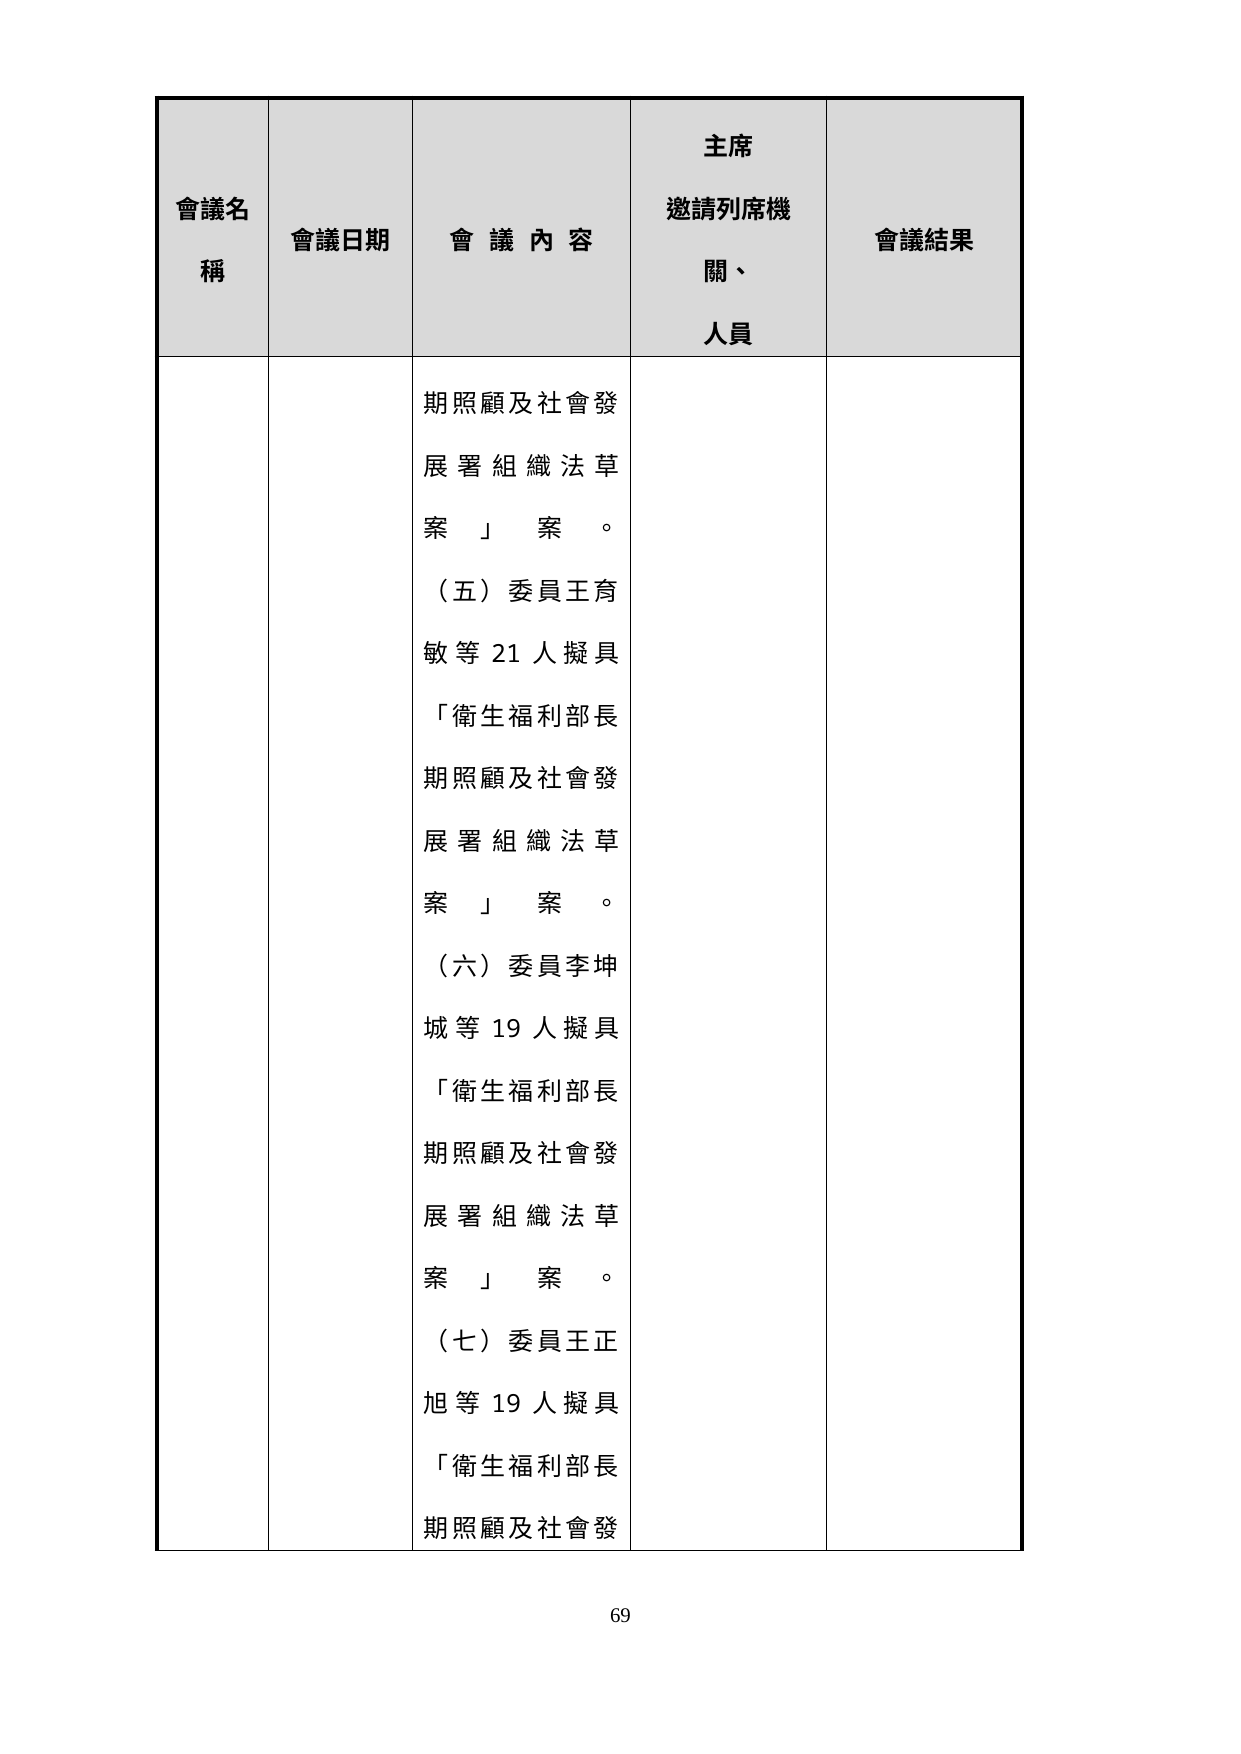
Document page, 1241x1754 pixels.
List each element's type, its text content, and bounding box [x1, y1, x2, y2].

table_header 會議內容 [413, 100, 630, 356]
table_cell 期照顧及社會發展署組織法草案」案。 （五）委員王育敏等21人擬具「衛生福利部長期照顧及社會發展署組織法草案」案。 （六）委員李坤城等19人擬具「衛生福利部長期照顧及社會發展署組織法草案」案。 （七）委員王正旭等19人擬具「衛生福利部長期照顧及社會發 [413, 357, 630, 1550]
table_cell [631, 357, 826, 1550]
table_cell [159, 357, 268, 1550]
table_header 會議名稱 [159, 100, 268, 356]
table_header 會議日期 [269, 100, 412, 356]
table_header 主席 邀請列席機關、 人員 [631, 100, 826, 356]
table_cell [269, 357, 412, 1550]
table_cell [827, 357, 1020, 1550]
table_header 會議結果 [827, 100, 1020, 356]
